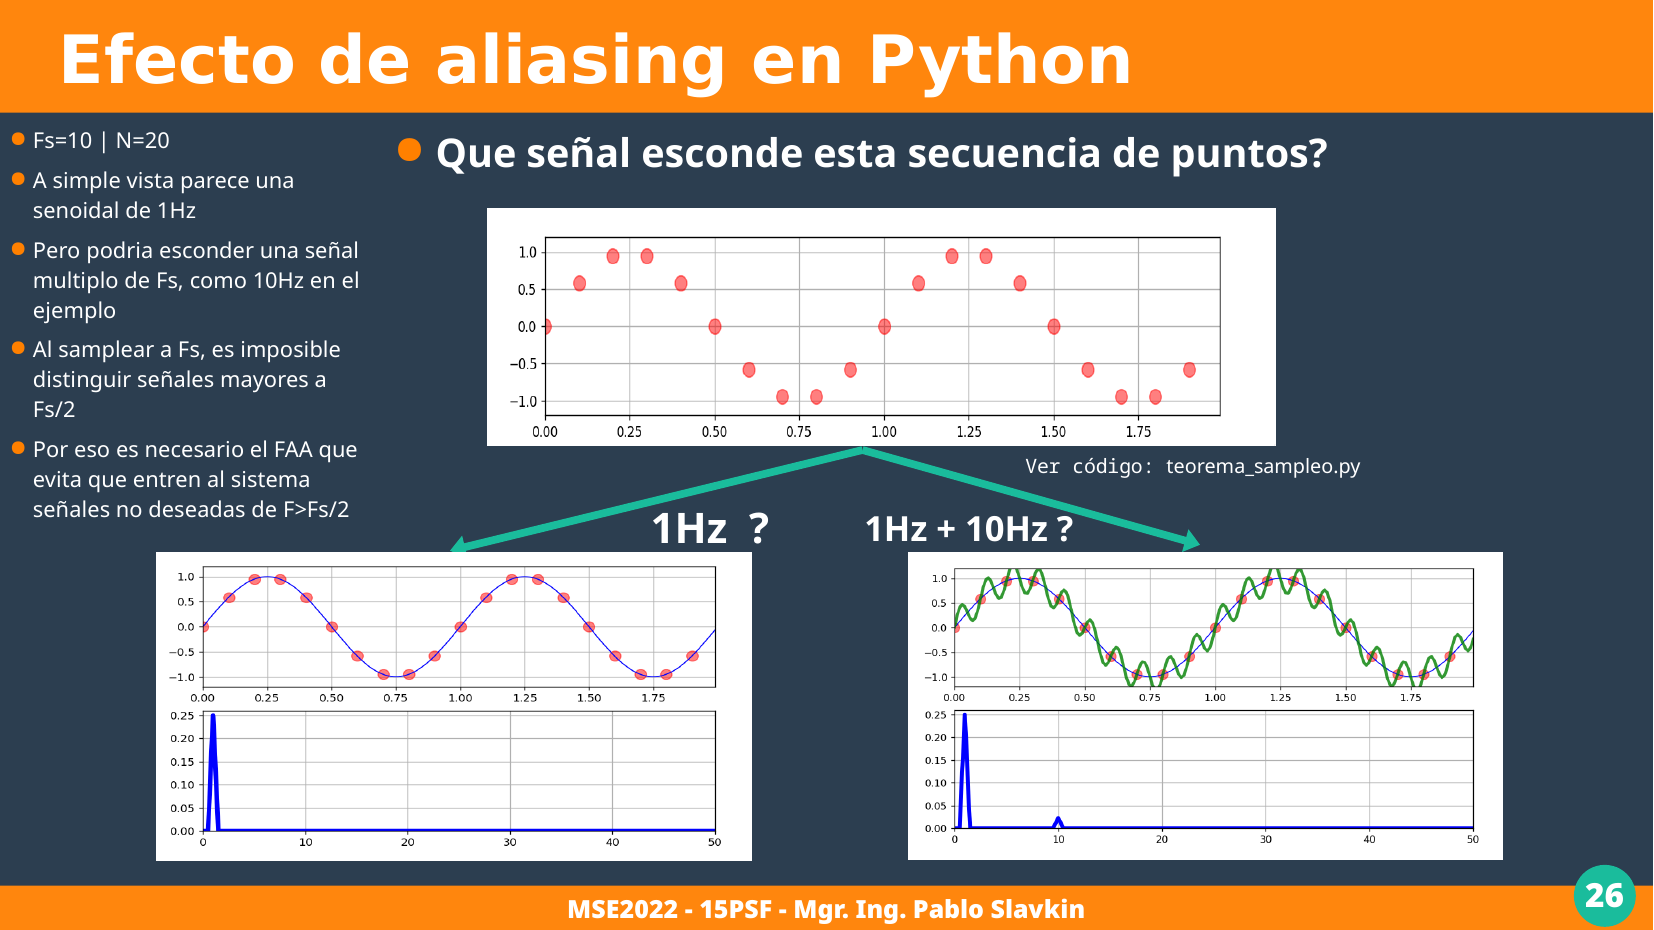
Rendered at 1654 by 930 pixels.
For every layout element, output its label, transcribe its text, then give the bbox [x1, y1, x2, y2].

list 1Hz + 10Hz ? [815, 504, 1074, 581]
list Fs=10 | N=20 A simple vista parece una senoidal de 1Hz Pero podria esconder una señal multiplo de Fs, como 10Hz en el ejemplo Al samplear a Fs, es imposible distinguir señales mayores a Fs/2 Por eso es necesario el FAA que evita que entren al sistema señales no deseadas de F>Fs/2 [1, 125, 376, 526]
list 1Hz ? [591, 498, 770, 561]
title Efecto de aliasing en Python [58, 1, 1594, 120]
text_box Ver código: teorema_sampleo.py [1007, 441, 1379, 491]
list Que señal esconde esta secuencia de puntos? [379, 125, 1355, 226]
picture [487, 208, 1276, 446]
picture [156, 552, 752, 861]
picture [908, 552, 1503, 860]
